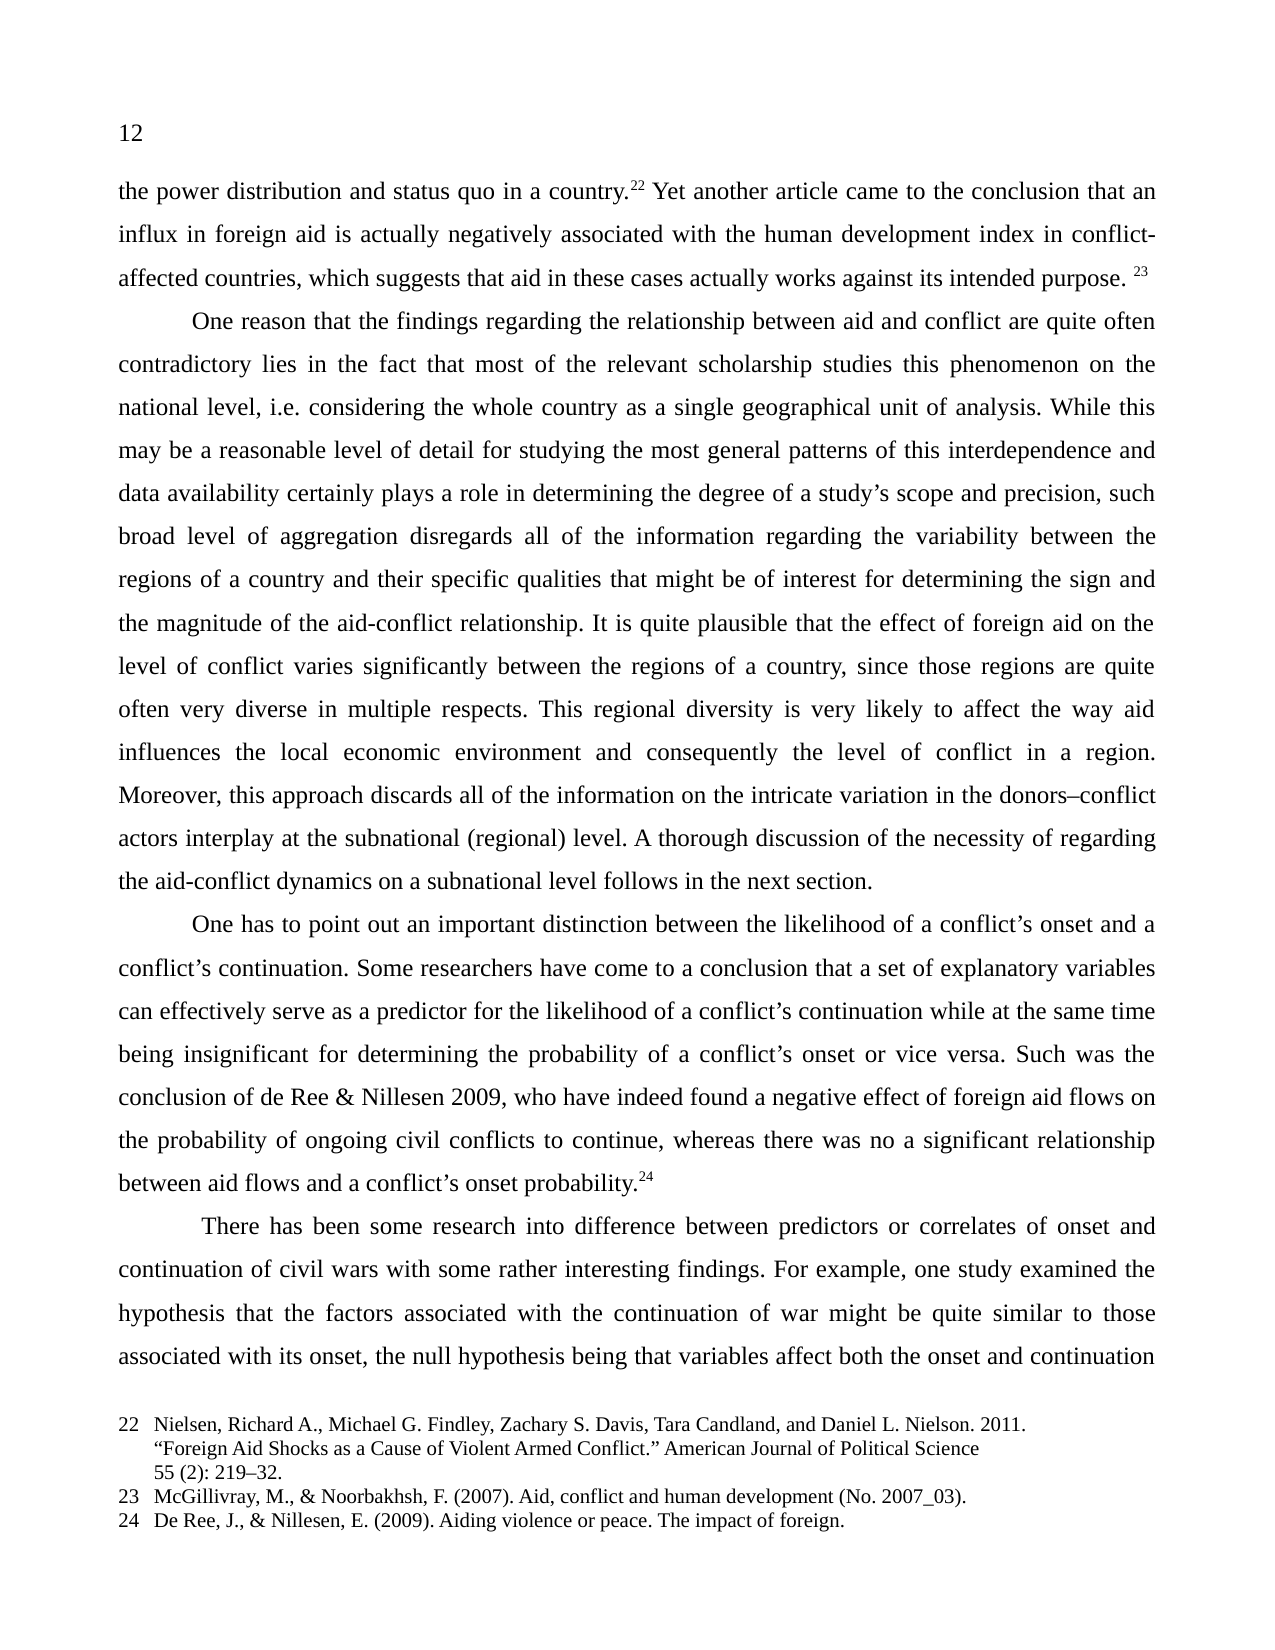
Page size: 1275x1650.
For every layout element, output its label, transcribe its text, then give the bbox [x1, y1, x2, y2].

text the power distribution and status quo in a country. Yet another article came to the conclusion that an influx in foreign aid is actually negatively associated with the human development index in conflict-affected countries, which suggests that aid in these cases actually works against its intended purpose. [118, 176, 1157, 291]
text There has been some research into difference between predictors or correlates of onset and continuation of civil wars with some rather interesting findings. For example, one study examined the hypothesis that the factors associated with the continuation of war might be quite similar to those associated with its onset, the null hypothesis being that variables affect both the onset and continuation [118, 1211, 1157, 1369]
text Nielsen, Richard A., Michael G. Findley, Zachary S. Davis, Tara Candland, and Daniel L. Nielson. 2011. “Foreign Aid Shocks as a Cause of Violent Armed Conflict.” American Journal of Political Science 55 (2): 219–32. [118, 1412, 1157, 1484]
text One reason that the findings regarding the relationship between aid and conflict are quite often contradictory lies in the fact that most of the relevant scholarship studies this phenomenon on the national level, i.e. considering the whole country as a single geographical unit of analysis. While this may be a reasonable level of detail for studying the most general patterns of this interdependence and data availability certainly plays a role in determining the degree of a study’s scope and precision, such broad level of aggregation disregards all of the information regarding the variability between the regions of a country and their specific qualities that might be of interest for determining the sign and the magnitude of the aid-conflict relationship. It is quite plausible that the effect of foreign aid on the level of conflict varies significantly between the regions of a country, since those regions are quite often very diverse in multiple respects. This regional diversity is very likely to affect the way aid influences the local economic environment and consequently the level of conflict in a region. Moreover, this approach discards all of the information on the intricate variation in the donors–conflict actors interplay at the subnational (regional) level. A thorough discussion of the necessity of regarding the aid-conflict dynamics on a subnational level follows in the next section. [118, 306, 1157, 895]
text De Ree, J., & Nillesen, E. (2009). Aiding violence or peace. The impact of foreign. [118, 1508, 1157, 1532]
text McGillivray, M., & Noorbakhsh, F. (2007). Aid, conflict and human development (No. 2007_03). [118, 1484, 1157, 1508]
text One has to point out an important distinction between the likelihood of a conflict’s onset and a conflict’s continuation. Some researchers have come to a conclusion that a set of explanatory variables can effectively serve as a predictor for the likelihood of a conflict’s continuation while at the same time being insignificant for determining the probability of a conflict’s onset or vice versa. Such was the conclusion of de Ree & Nillesen 2009, who have indeed found a negative effect of foreign aid flows on the probability of ongoing civil conflicts to continue, whereas there was no a significant relationship between aid flows and a conflict’s onset probability. [118, 909, 1157, 1197]
